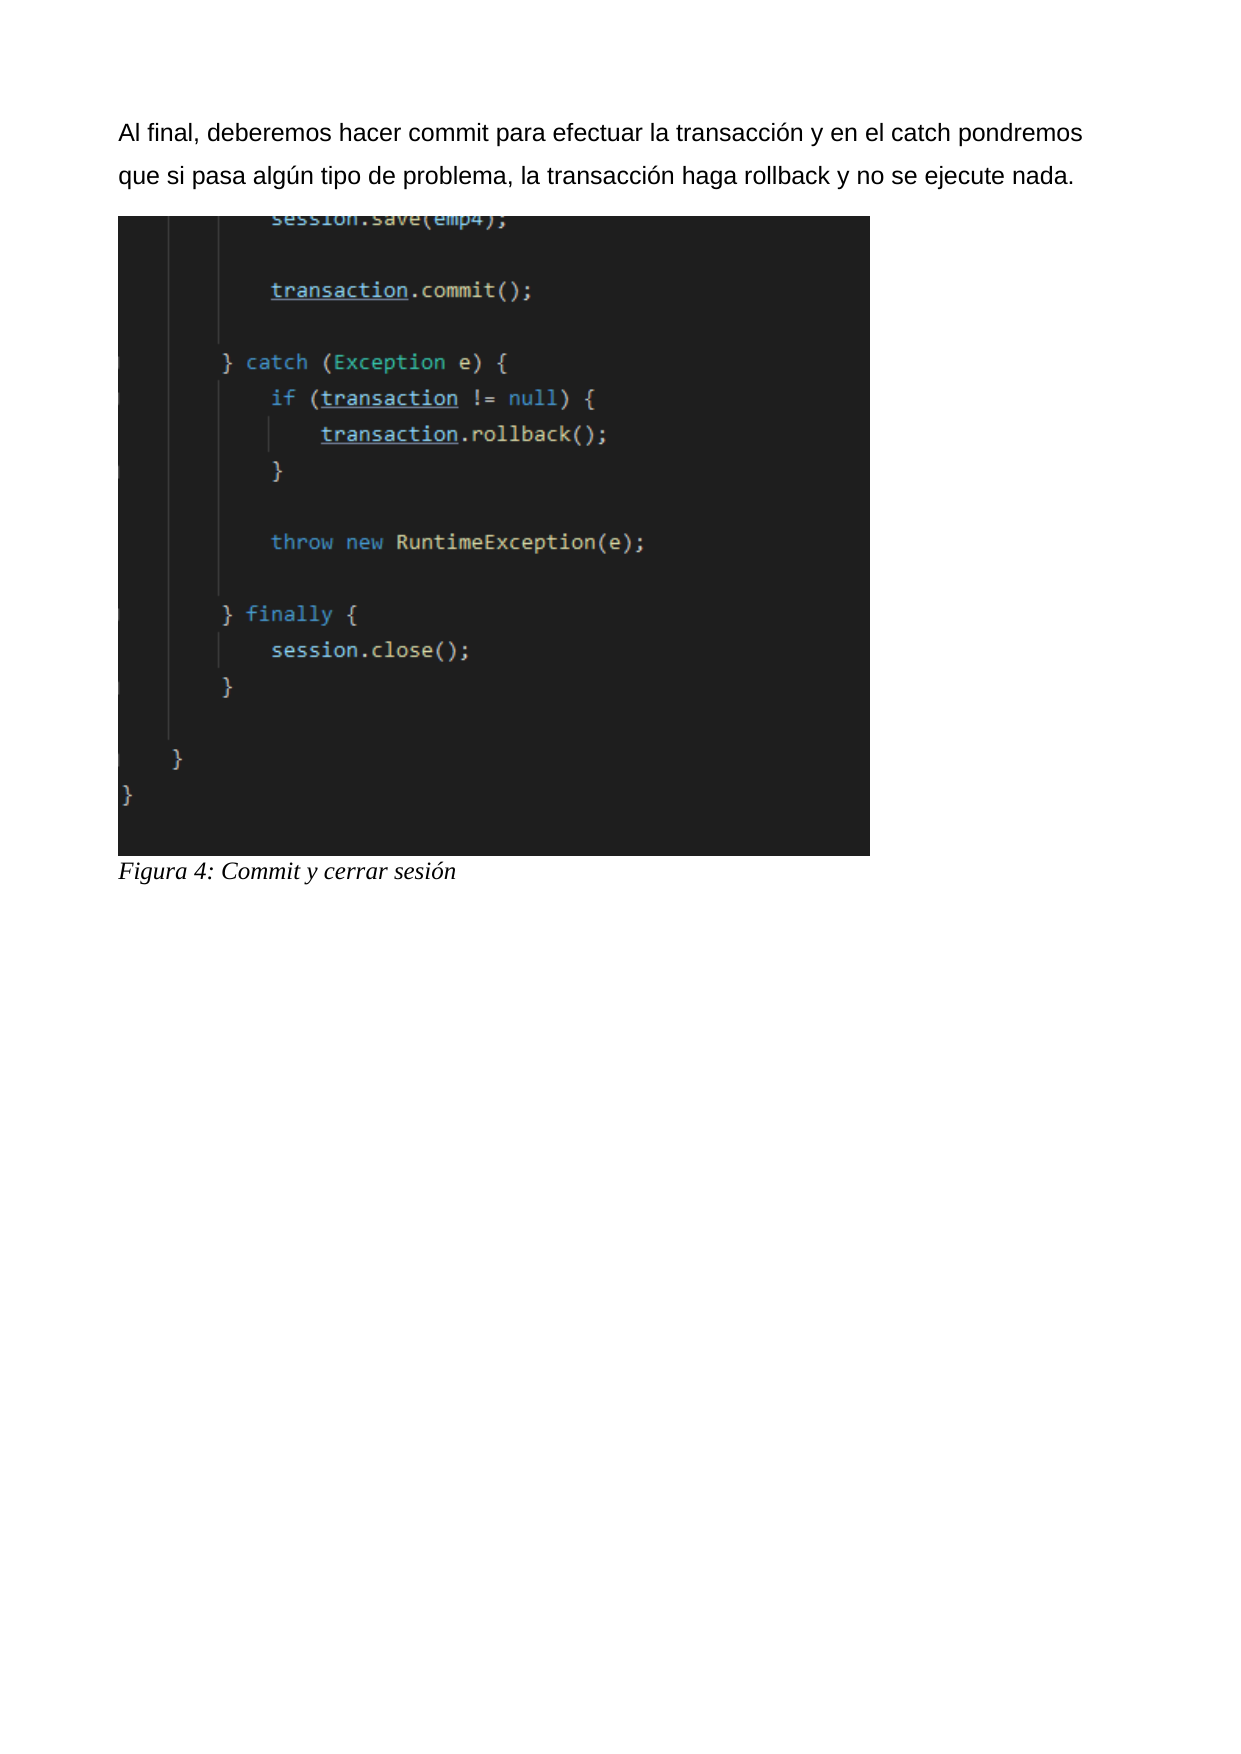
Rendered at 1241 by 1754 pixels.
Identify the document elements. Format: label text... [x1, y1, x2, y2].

picture [118, 216, 870, 856]
text Al final, deberemos hacer commit para efectuar la transacción y en el catch pondremos que si pasa algún tipo de problema, la transacción haga rollback y no se ejecute nada. [118, 118, 1122, 190]
text Figura 4: Commit y cerrar sesión [118, 856, 870, 885]
